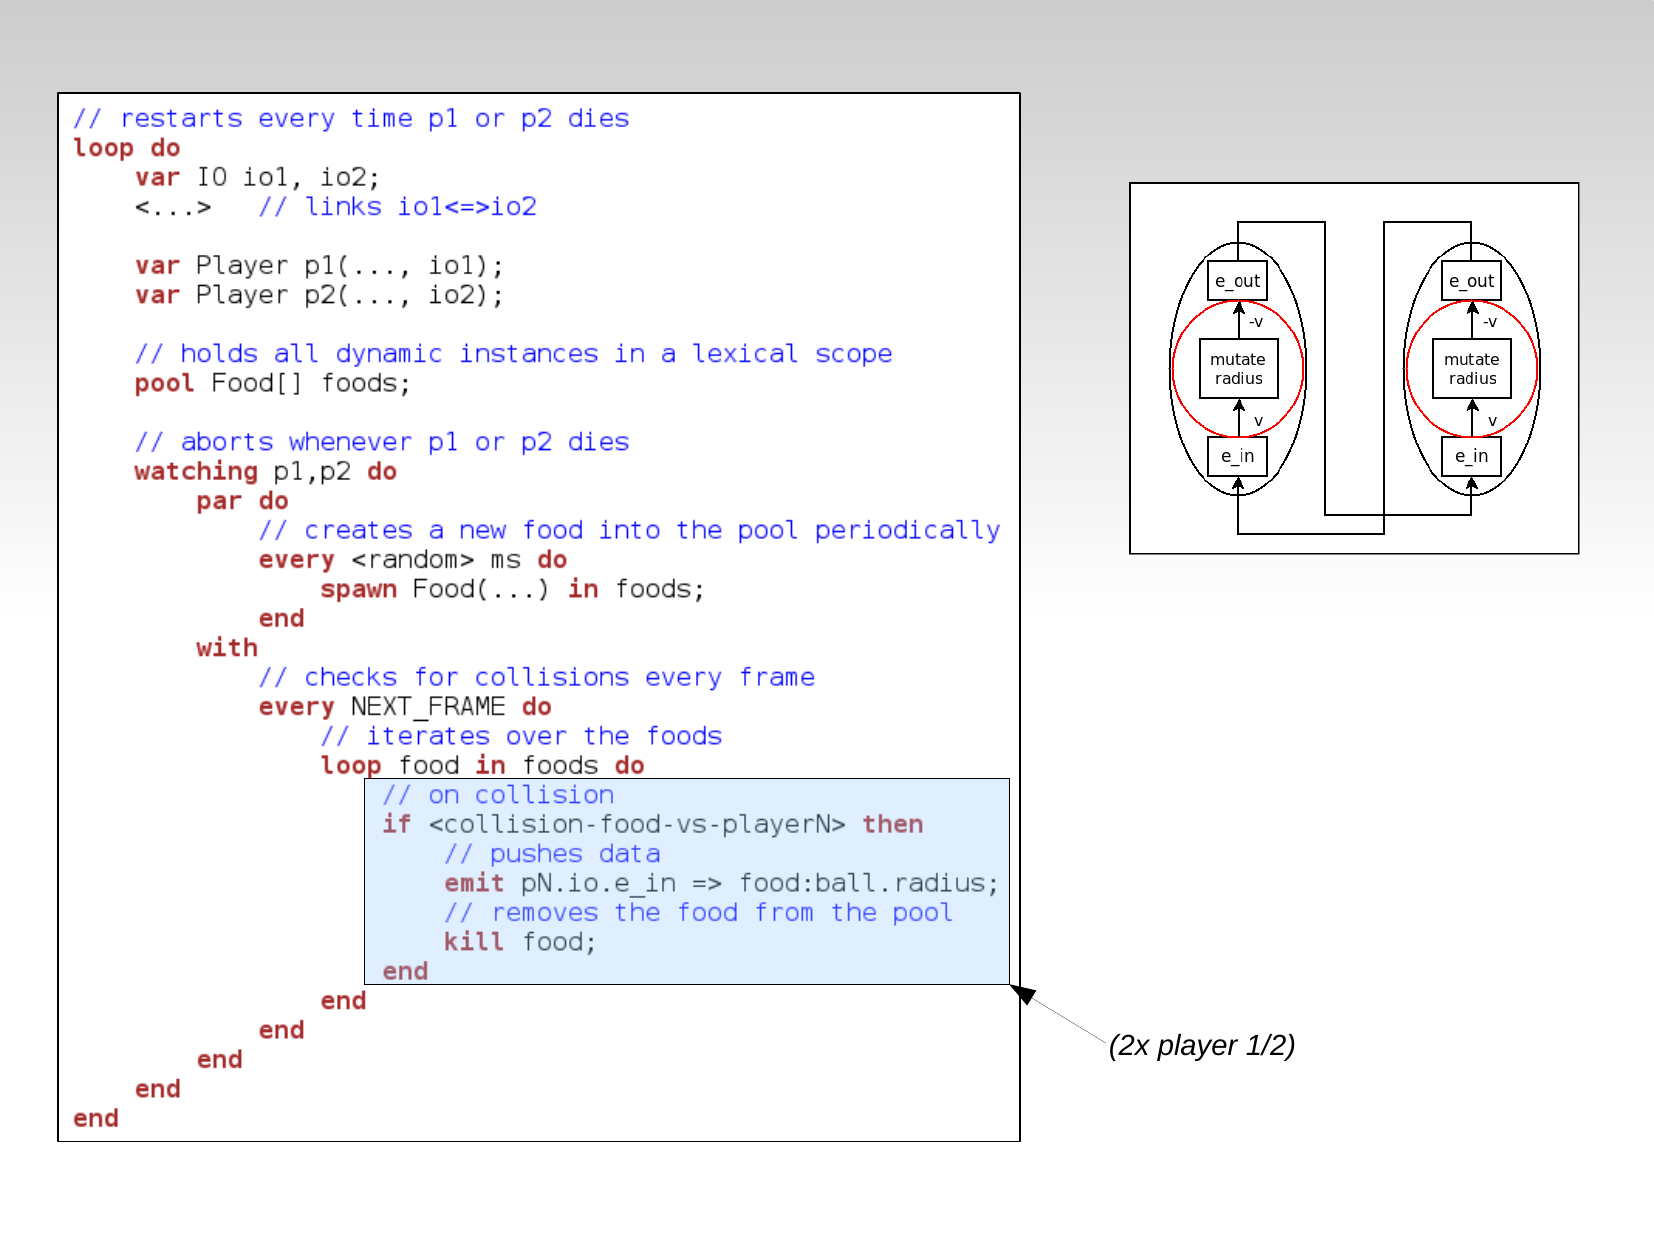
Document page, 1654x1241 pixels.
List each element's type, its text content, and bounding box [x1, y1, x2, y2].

picture [59, 93, 1020, 1141]
text_box [364, 778, 1010, 985]
text_box (2x player 1/2) [1094, 1021, 1321, 1086]
picture [1129, 182, 1580, 555]
